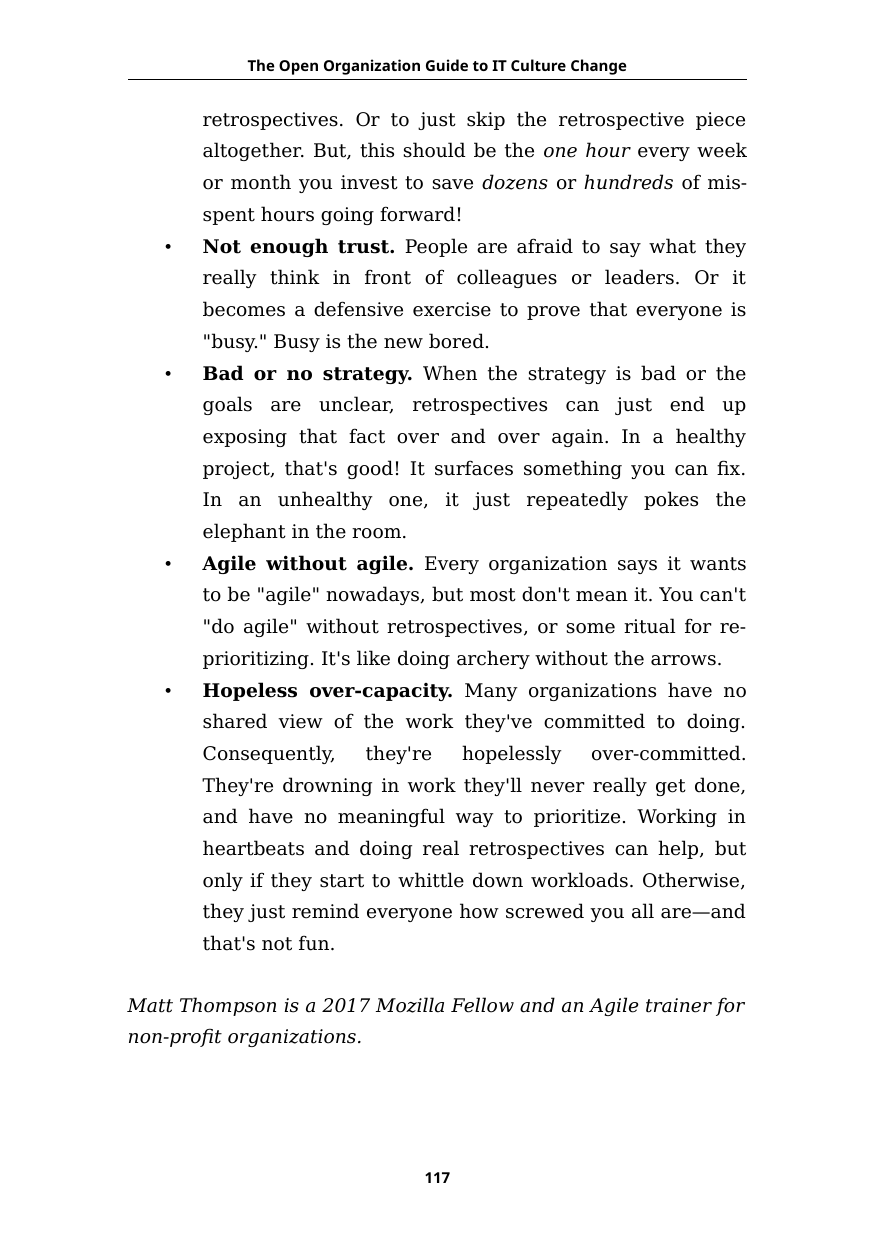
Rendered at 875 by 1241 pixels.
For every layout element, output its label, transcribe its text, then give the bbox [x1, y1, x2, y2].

list Bad or no strategy. When the strategy is bad or the goals are unclear, retrospectives can just end up exposing that fact over and over again. In a healthy project, that's good! It surfaces something you can fix. In an unhealthy one, it just repeatedly pokes the elephant in the room. [165, 362, 747, 543]
text Matt Thompson is a 2017 Mozilla Fellow and an Agile trainer for non-profit organizations. [127, 994, 747, 1048]
list Not enough trust. People are afraid to say what they really think in front of colleagues or leaders. Or it becomes a defensive exercise to prove that everyone is "busy." Busy is the new bored. [165, 235, 747, 352]
list Hopeless over-capacity. Many organizations have no shared view of the work they've committed to doing. Consequently, they're hopelessly over-committed. They're drowning in work they'll never really get done, and have no meaningful way to prioritize. Working in heartbeats and doing real retrospectives can help, but only if they start to whittle down workloads. Otherwise, they just remind everyone how screwed you all are—and that's not fun. [165, 679, 747, 955]
list retrospectives. Or to just skip the retrospective piece altogether. But, this should be the one hour every week or month you invest to save dozens or hundreds of mis-spent hours going forward! [165, 109, 747, 226]
list Agile without agile. Every organization says it wants to be "agile" nowadays, but most don't mean it. You can't "do agile" without retrospectives, or some ritual for re-prioritizing. It's like doing archery without the arrows. [165, 552, 747, 669]
